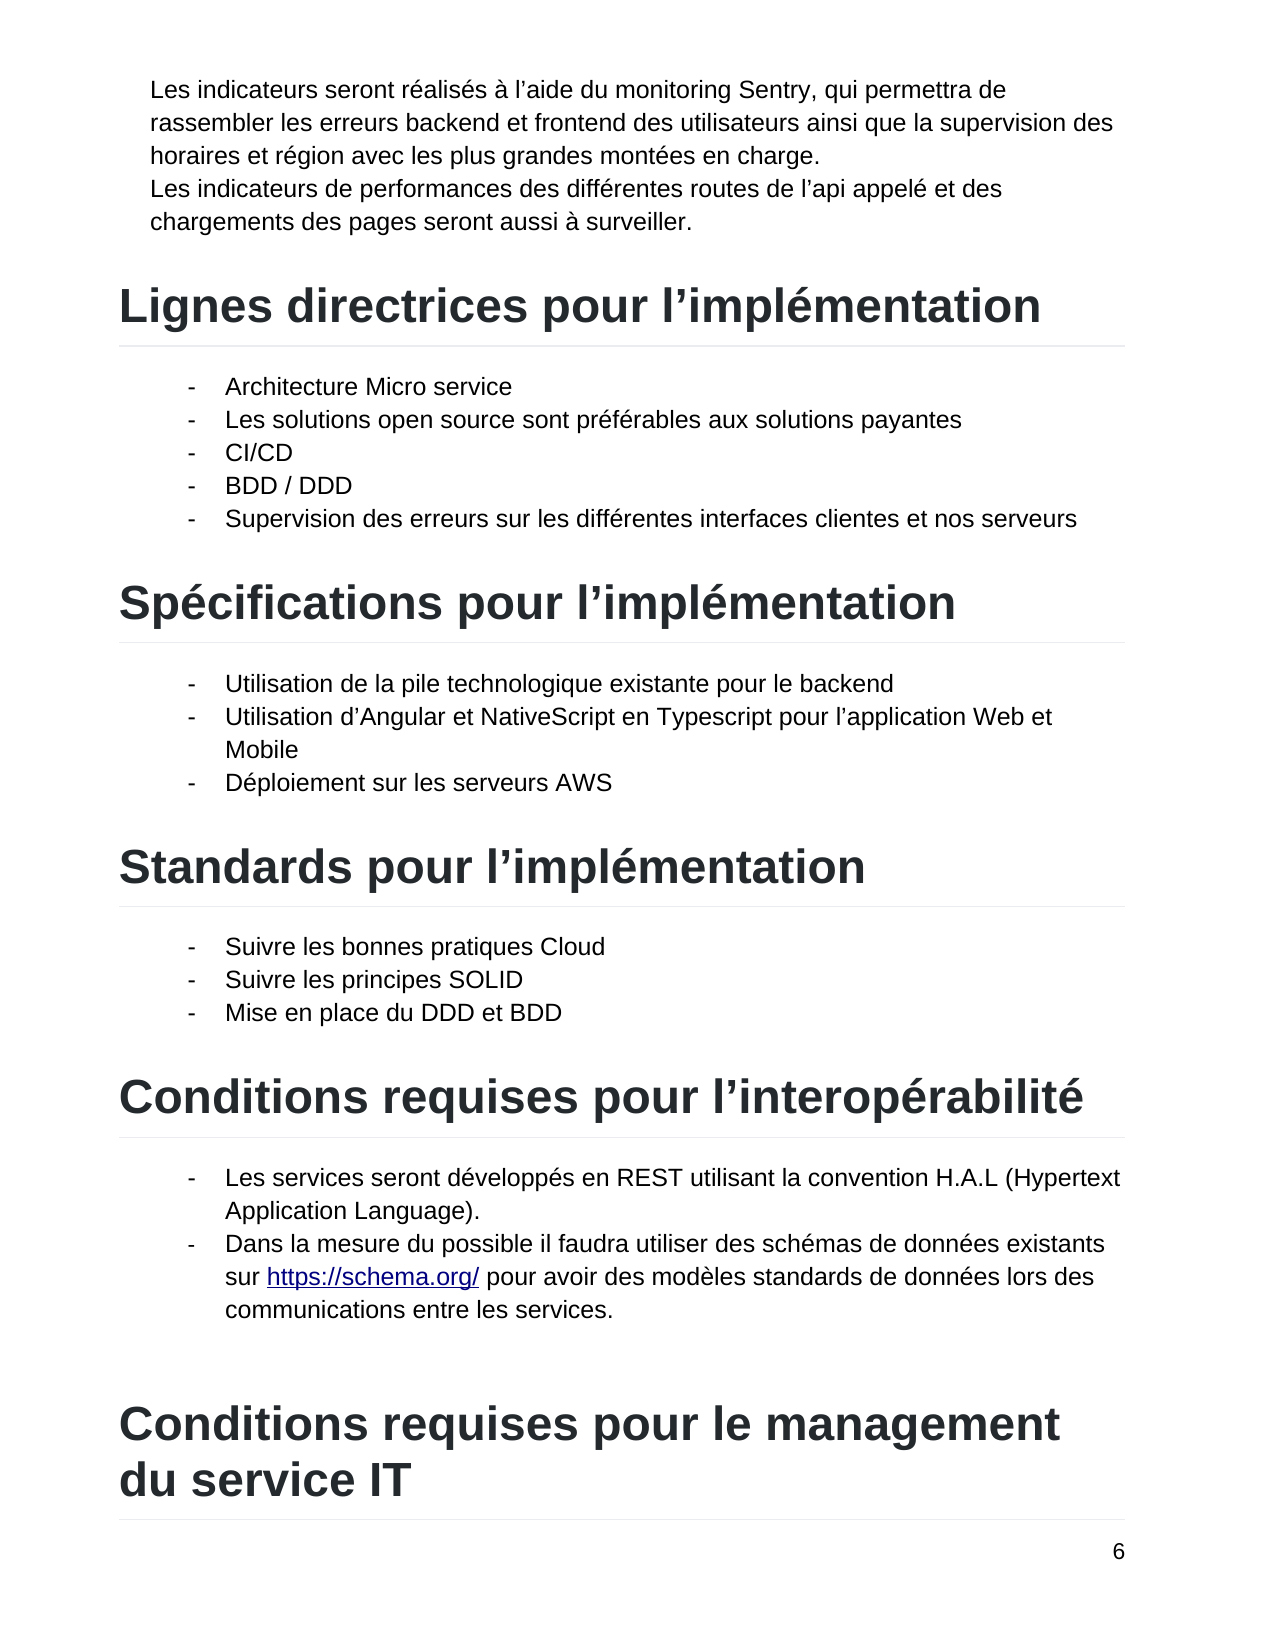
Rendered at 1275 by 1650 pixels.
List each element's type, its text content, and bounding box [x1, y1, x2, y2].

list Utilisation d’Angular et NativeScript en Typescript pour l’application Web et Mobile [187, 702, 1125, 763]
list Architecture Micro service [187, 372, 1125, 401]
list Suivre les principes SOLID [187, 965, 1125, 994]
subtitle Conditions requises pour l’interopérabilité [119, 1069, 1125, 1137]
list Utilisation de la pile technologique existante pour le backend [187, 668, 1125, 697]
list Déploiement sur les serveurs AWS [187, 768, 1125, 796]
text Les indicateurs seront réalisés à l’aide du monitoring Sentry, qui permettra de rassembler les erreurs backend et frontend des utilisateurs ainsi que la supervision des horaires et région avec les plus grandes montées en charge. [150, 75, 1125, 170]
list Les services seront développés en REST utilisant la convention H.A.L (Hypertext Application Language). [187, 1163, 1125, 1225]
text Les indicateurs de performances des différentes routes de l’api appelé et des chargements des pages seront aussi à surveiller. [150, 174, 1125, 236]
subtitle Spécifications pour l’implémentation [119, 574, 1125, 642]
subtitle Conditions requises pour le management du service IT [119, 1396, 1125, 1519]
list Mise en place du DDD et BDD [187, 998, 1125, 1027]
list BDD / DDD [187, 471, 1125, 499]
list CI/CD [187, 438, 1125, 467]
subtitle Lignes directrices pour l’implémentation [119, 278, 1125, 345]
list Dans la mesure du possible il faudra utiliser des schémas de données existants sur https://schema.org/ pour avoir des modèles standards de données lors des communications entre les services. [187, 1229, 1125, 1324]
subtitle Standards pour l’implémentation [119, 838, 1125, 906]
list Les solutions open source sont préférables aux solutions payantes [187, 405, 1125, 433]
list Suivre les bonnes pratiques Cloud [187, 932, 1125, 961]
list Supervision des erreurs sur les différentes interfaces clientes et nos serveurs [187, 504, 1125, 533]
